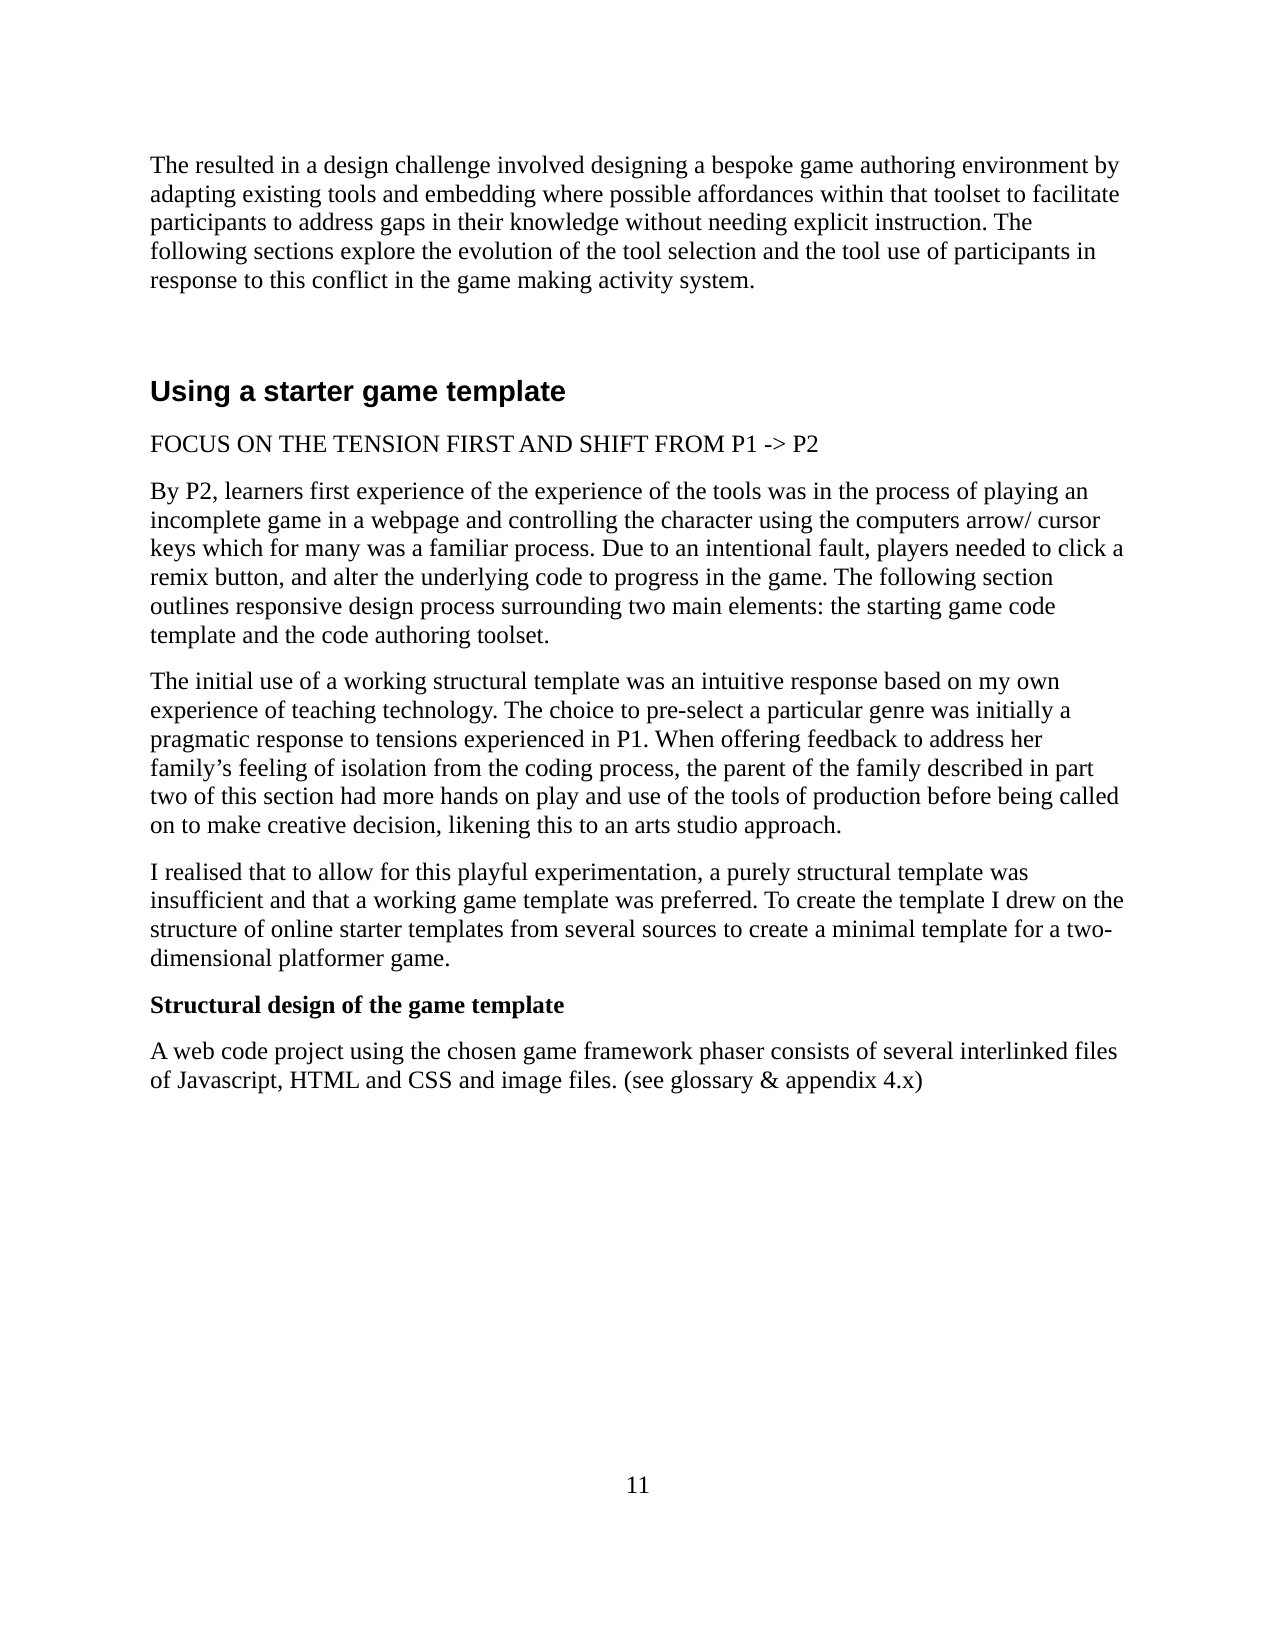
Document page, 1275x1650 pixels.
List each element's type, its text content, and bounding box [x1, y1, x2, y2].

text The resulted in a design challenge involved designing a bespoke game authoring environment by adapting existing tools and embedding where possible affordances within that toolset to facilitate participants to address gaps in their knowledge without needing explicit instruction. The following sections explore the evolution of the tool selection and the tool use of participants in response to this conflict in the game making activity system. [150, 150, 1125, 294]
text FOCUS ON THE TENSION FIRST AND SHIFT FROM P1 -> P2 [150, 429, 1125, 458]
text A web code project using the chosen game framework phaser consists of several interlinked files of Javascript, HTML and CSS and image files. (see glossary & appendix 4.x) [150, 1036, 1125, 1094]
text Structural design of the game template [150, 990, 1125, 1018]
text By P2, learners first experience of the experience of the tools was in the process of playing an incomplete game in a webpage and controlling the character using the computers arrow/ cursor keys which for many was a familiar process. Due to an intentional fault, players needed to click a remix button, and alter the underlying code to progress in the game. The following section outlines responsive design process surrounding two main elements: the starting game code template and the code authoring toolset. [150, 476, 1125, 648]
subtitle Using a starter game template [150, 374, 1125, 408]
text The initial use of a working structural template was an intuitive response based on my own experience of teaching technology. The choice to pre-select a particular genre was initially a pragmatic response to tensions experienced in P1. When offering feedback to address her family’s feeling of isolation from the coding process, the parent of the family described in part two of this section had more hands on play and use of the tools of production before being called on to make creative decision, likening this to an arts studio approach. [150, 666, 1125, 839]
text I realised that to allow for this playful experimentation, a purely structural template was insufficient and that a working game template was preferred. To create the template I drew on the structure of online starter templates from several sources to create a minimal template for a two-dimensional platformer game. [150, 857, 1125, 972]
